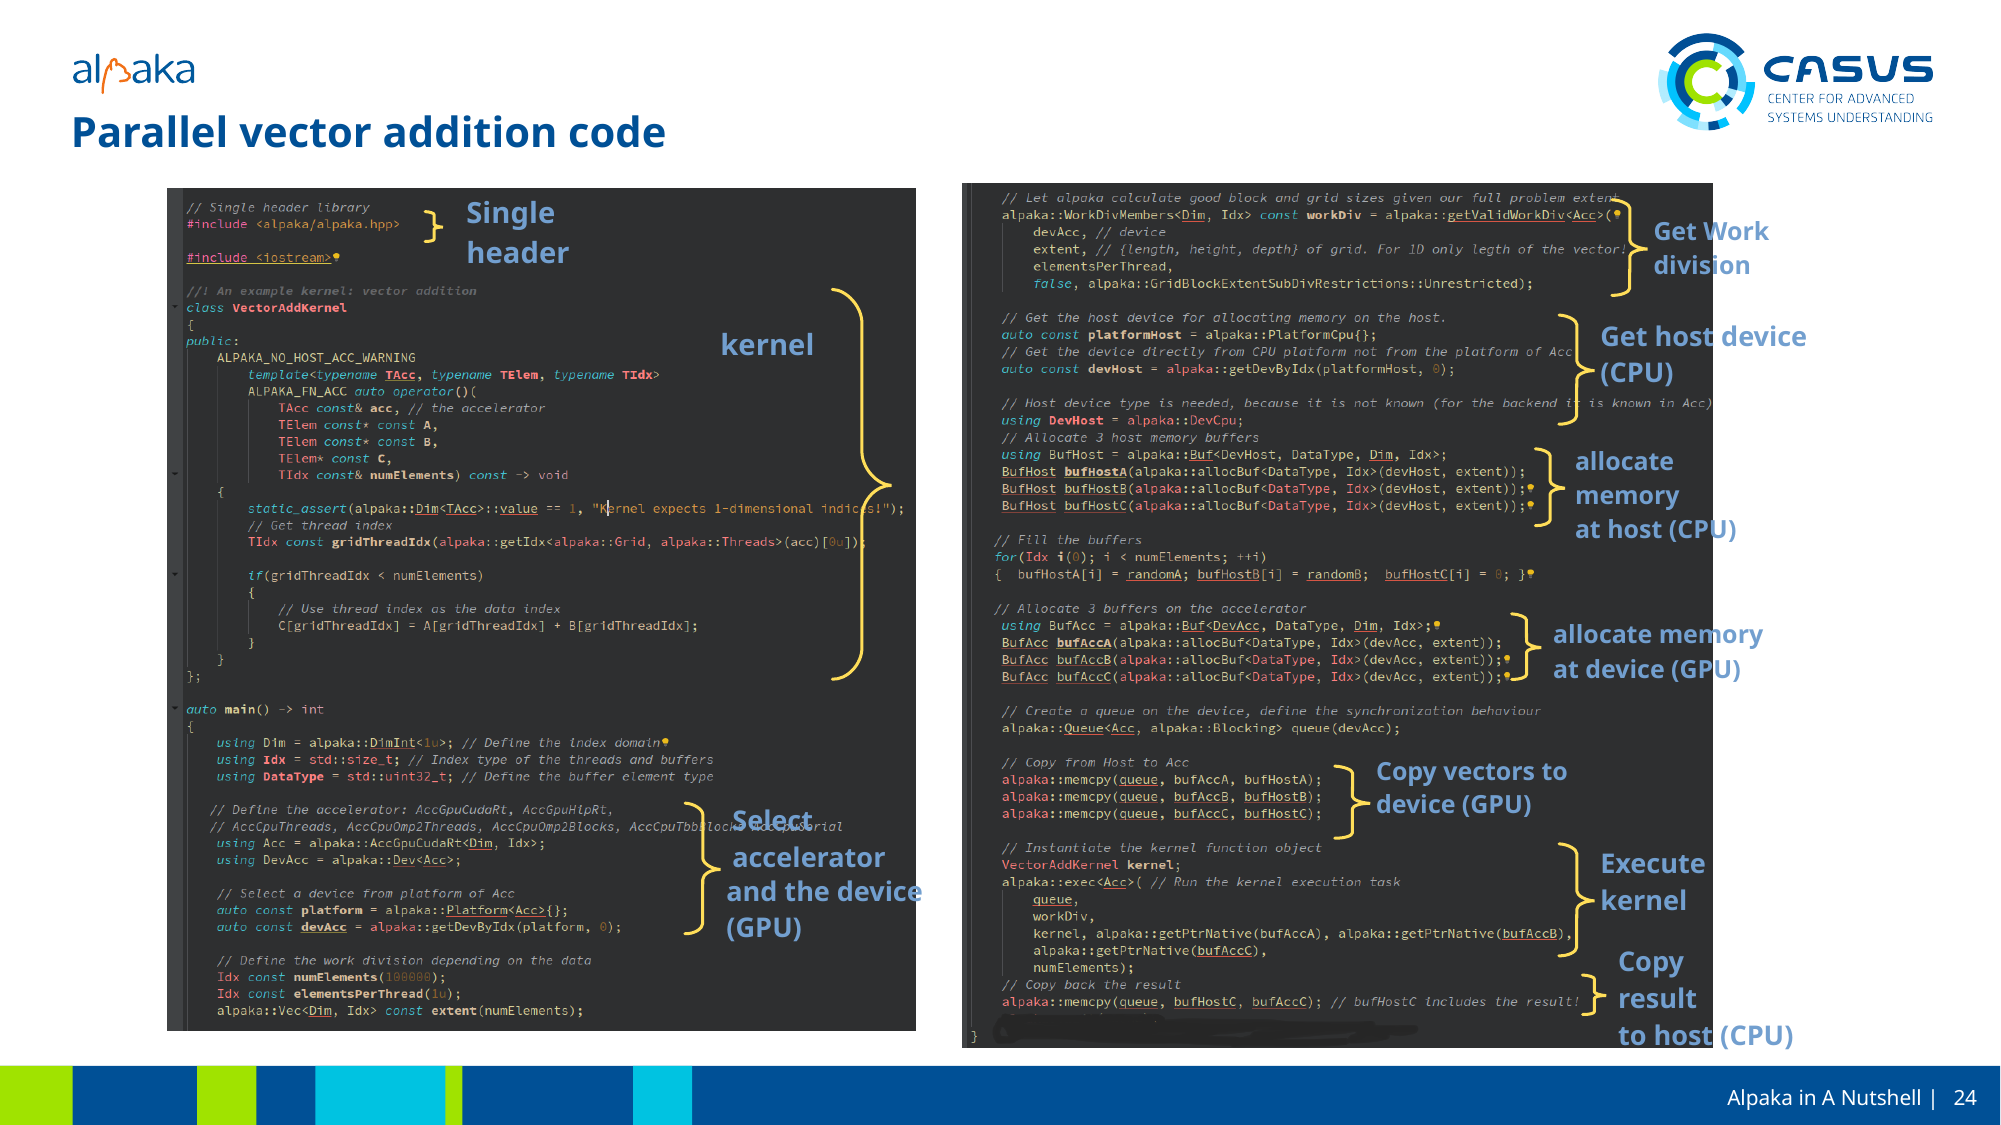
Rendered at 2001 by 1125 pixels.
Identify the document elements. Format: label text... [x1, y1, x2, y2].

title kernel [720, 310, 863, 378]
title Single header [466, 197, 609, 267]
title Parallel vector addition code [70, 97, 1619, 166]
title allocate memory at device (GPU) [1553, 607, 1772, 696]
title allocate memory at host (CPU) [1574, 436, 1819, 554]
picture [167, 188, 916, 1031]
title and the device (GPU) [726, 874, 945, 944]
picture [72, 53, 195, 95]
title Copy vectors to device (GPU) [1375, 743, 1595, 832]
picture [1658, 33, 1933, 131]
title Get Work division [1653, 213, 1873, 283]
picture [962, 183, 1713, 1048]
title Select accelerator [732, 803, 951, 873]
title Get host device (CPU) [1600, 319, 1819, 389]
title Execute kernel [1600, 830, 1855, 934]
title Copy result to host (CPU) [1618, 944, 1873, 1052]
